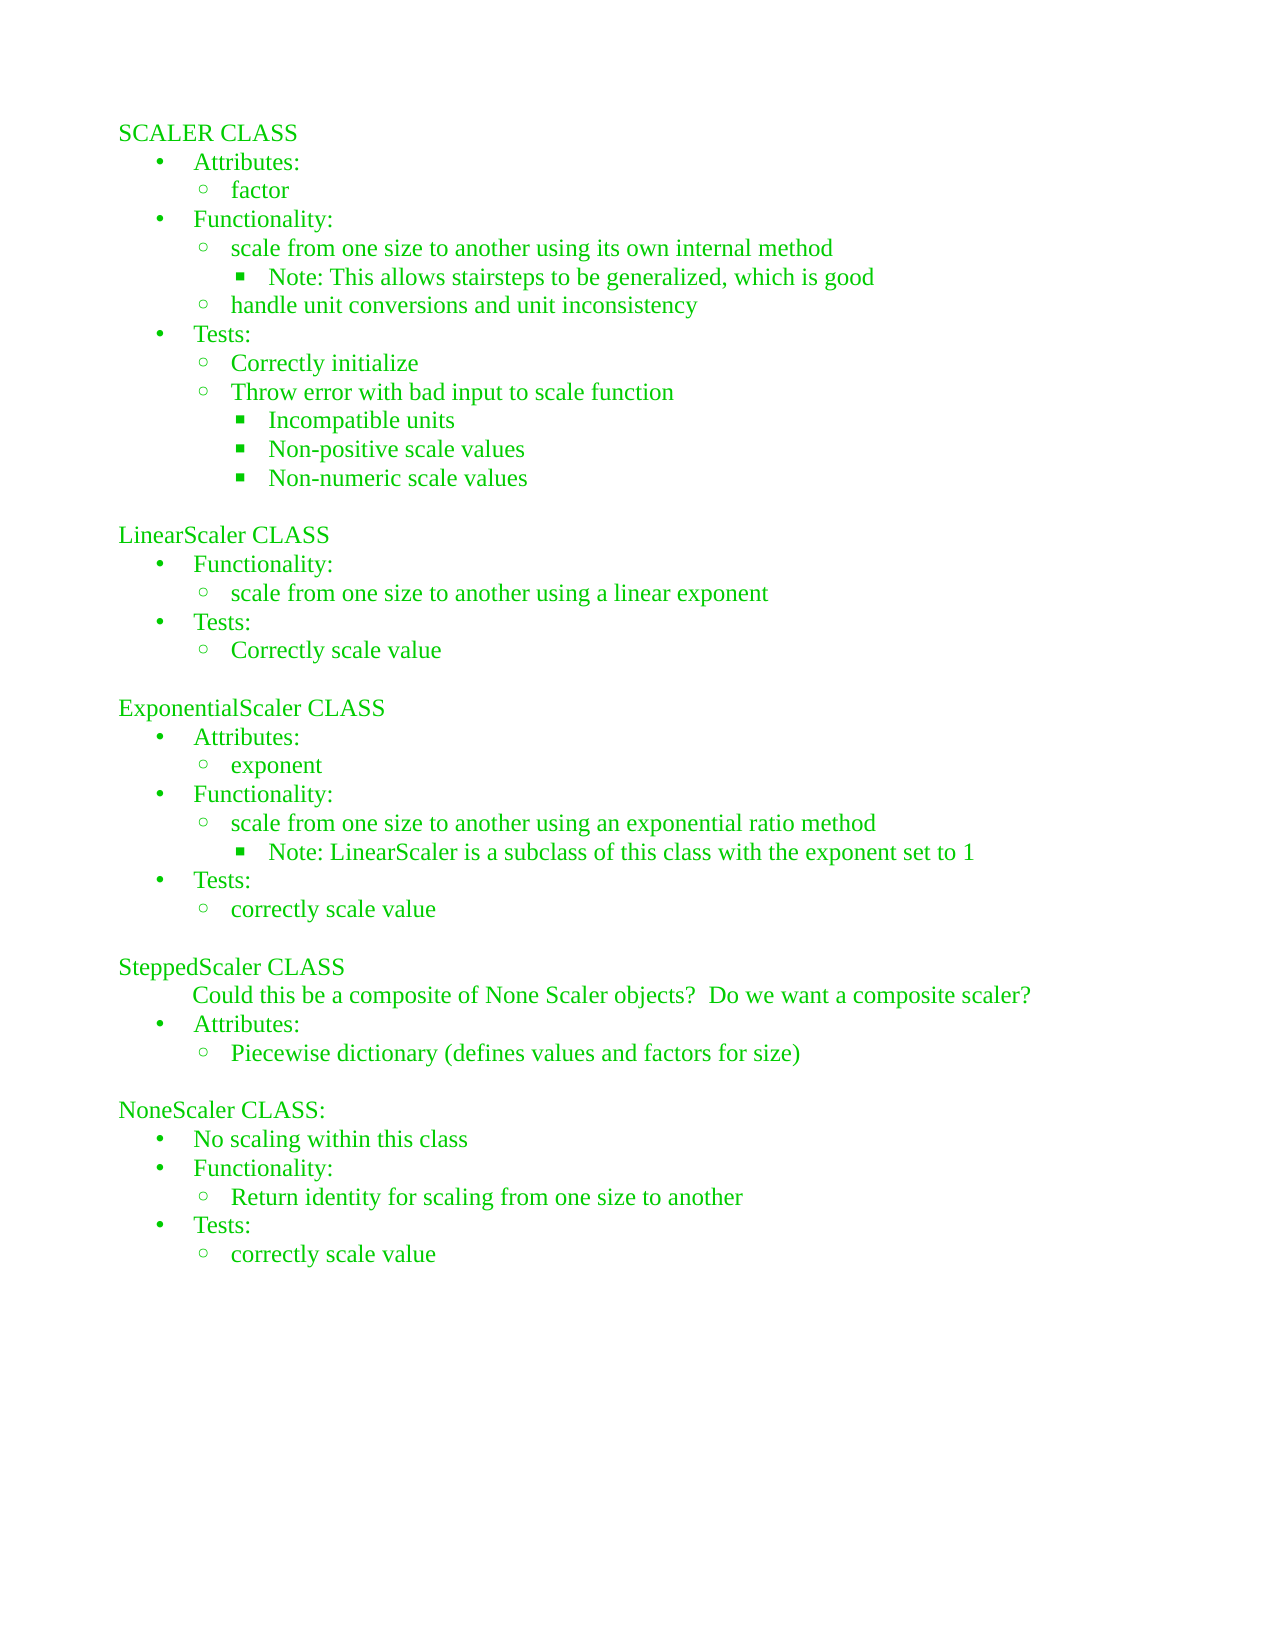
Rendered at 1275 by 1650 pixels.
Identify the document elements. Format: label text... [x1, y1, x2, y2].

text SteppedScaler CLASS [118, 952, 1157, 981]
list handle unit conversions and unit inconsistency [193, 291, 1157, 319]
list correctly scale value [193, 1239, 1157, 1268]
list Functionality: [156, 549, 1157, 578]
list Note: LinearScaler is a subclass of this class with the exponent set to 1 [231, 837, 1157, 866]
list Tests: [156, 1211, 1157, 1239]
list Non-positive scale values [231, 434, 1157, 463]
text Could this be a composite of None Scaler objects? Do we want a composite scaler? [118, 981, 1157, 1009]
list Tests: [156, 319, 1157, 348]
list scale from one size to another using its own internal method [193, 233, 1157, 262]
list Tests: [156, 866, 1157, 894]
list scale from one size to another using a linear exponent [193, 578, 1157, 607]
list Piecewise dictionary (defines values and factors for size) [193, 1038, 1157, 1067]
list Correctly scale value [193, 636, 1157, 664]
list correctly scale value [193, 894, 1157, 923]
list Non-numeric scale values [231, 463, 1157, 492]
text ExponentialScaler CLASS [118, 693, 1157, 722]
text LinearScaler CLASS [118, 521, 1157, 549]
list Return identity for scaling from one size to another [193, 1182, 1157, 1211]
list Attributes: [156, 147, 1157, 176]
text SCALER CLASS [118, 118, 1157, 147]
list Throw error with bad input to scale function [193, 377, 1157, 406]
list Tests: [156, 607, 1157, 636]
list No scaling within this class [156, 1124, 1157, 1153]
list Functionality: [156, 1153, 1157, 1182]
list Functionality: [156, 779, 1157, 808]
list factor [193, 176, 1157, 204]
list Attributes: [156, 722, 1157, 751]
list Incompatible units [231, 406, 1157, 434]
list Attributes: [156, 1009, 1157, 1038]
list Correctly initialize [193, 348, 1157, 377]
list Note: This allows stairsteps to be generalized, which is good [231, 262, 1157, 291]
text NoneScaler CLASS: [118, 1096, 1157, 1124]
list scale from one size to another using an exponential ratio method [193, 808, 1157, 837]
list Functionality: [156, 204, 1157, 233]
list exponent [193, 751, 1157, 779]
